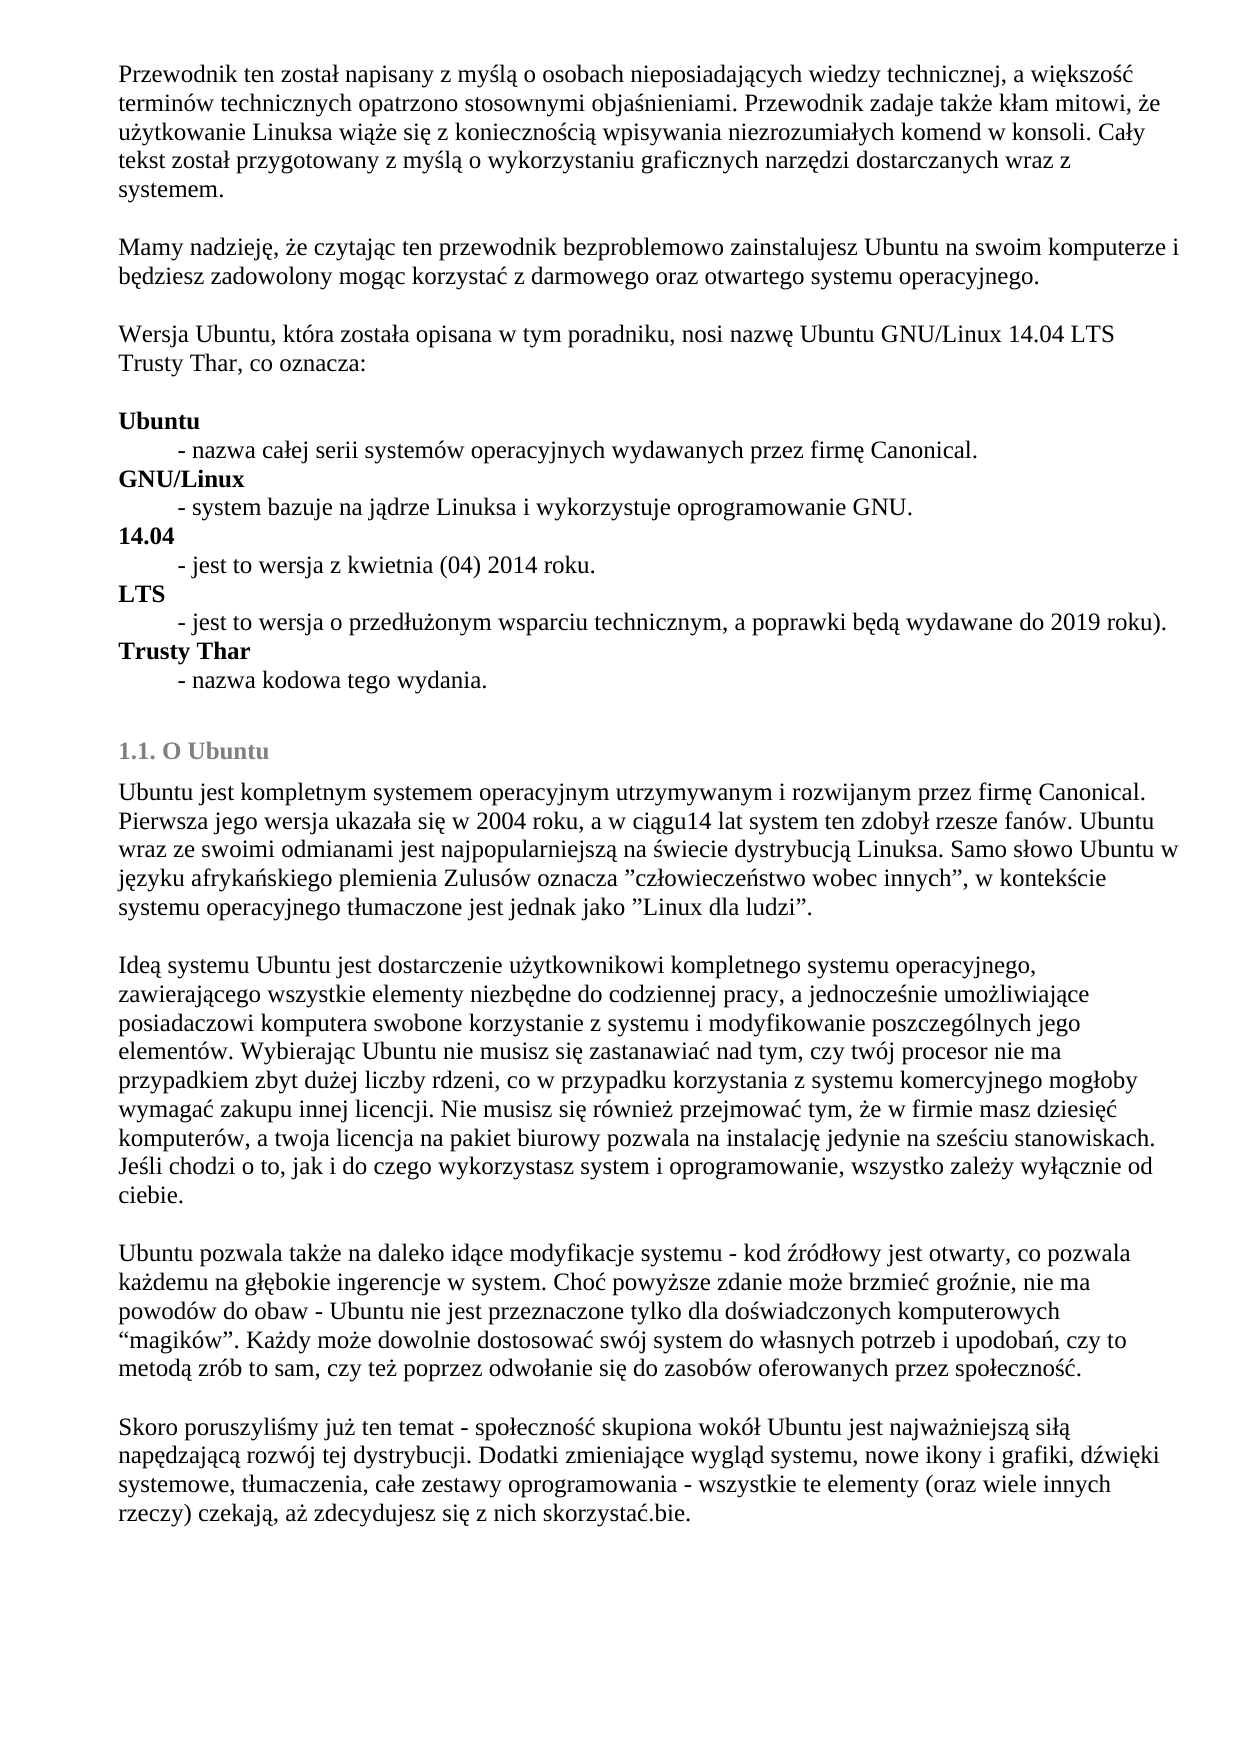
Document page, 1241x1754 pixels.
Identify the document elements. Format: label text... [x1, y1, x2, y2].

subtitle Trusty Thar [118, 636, 1181, 665]
subtitle GNU/Linux [118, 464, 1181, 492]
text Wersja Ubuntu, która została opisana w tym poradniku, nosi nazwę Ubuntu GNU/Linux 14.04 LTS Trusty Thar, co oznacza: [118, 319, 1181, 377]
text Ubuntu jest kompletnym systemem operacyjnym utrzymywanym i rozwijanym przez firmę Canonical. Pierwsza jego wersja ukazała się w 2004 roku, a w ciągu14 lat system ten zdobył rzesze fanów. Ubuntu wraz ze swoimi odmianami jest najpopularniejszą na świecie dystrybucją Linuksa. Samo słowo Ubuntu w języku afrykańskiego plemienia Zulusów oznacza ”człowieczeństwo wobec innych”, w kontekście systemu operacyjnego tłumaczone jest jednak jako ”Linux dla ludzi”. [118, 777, 1181, 921]
list - nazwa całej serii systemów operacyjnych wydawanych przez firmę Canonical. [177, 435, 1181, 464]
list - nazwa kodowa tego wydania. [177, 665, 1181, 694]
text Ideą systemu Ubuntu jest dostarczenie użytkownikowi kompletnego systemu operacyjnego, zawierającego wszystkie elementy niezbędne do codziennej pracy, a jednocześnie umożliwiające posiadaczowi komputera swobone korzystanie z systemu i modyfikowanie poszczególnych jego elementów. Wybierając Ubuntu nie musisz się zastanawiać nad tym, czy twój procesor nie ma przypadkiem zbyt dużej liczby rdzeni, co w przypadku korzystania z systemu komercyjnego mogłoby wymagać zakupu innej licencji. Nie musisz się również przejmować tym, że w firmie masz dziesięć komputerów, a twoja licencja na pakiet biurowy pozwala na instalację jedynie na sześciu stanowiskach. Jeśli chodzi o to, jak i do czego wykorzystasz system i oprogramowanie, wszystko zależy wyłącznie od ciebie. [118, 950, 1181, 1209]
subtitle Ubuntu [118, 406, 1181, 435]
list - system bazuje na jądrze Linuksa i wykorzystuje oprogramowanie GNU. [177, 492, 1181, 521]
subtitle LTS [118, 579, 1181, 607]
text Ubuntu pozwala także na daleko idące modyfikacje systemu - kod źródłowy jest otwarty, co pozwala każdemu na głębokie ingerencje w system. Choć powyższe zdanie może brzmieć groźnie, nie ma powodów do obaw - Ubuntu nie jest przeznaczone tylko dla doświadczonych komputerowych “magików”. Każdy może dowolnie dostosować swój system do własnych potrzeb i upodobań, czy to metodą zrób to sam, czy też poprzez odwołanie się do zasobów oferowanych przez społeczność. [118, 1238, 1181, 1382]
list - jest to wersja o przedłużonym wsparciu technicznym, a poprawki będą wydawane do 2019 roku). [177, 607, 1181, 636]
list - jest to wersja z kwietnia (04) 2014 roku. [177, 550, 1181, 579]
subtitle 1.1. O Ubuntu [118, 736, 1181, 764]
text Przewodnik ten został napisany z myślą o osobach nieposiadających wiedzy technicznej, a większość terminów technicznych opatrzono stosownymi objaśnieniami. Przewodnik zadaje także kłam mitowi, że użytkowanie Linuksa wiąże się z koniecznością wpisywania niezrozumiałych komend w konsoli. Cały tekst został przygotowany z myślą o wykorzystaniu graficznych narzędzi dostarczanych wraz z systemem. [118, 59, 1181, 203]
subtitle 14.04 [118, 521, 1181, 550]
text Mamy nadzieję, że czytając ten przewodnik bezproblemowo zainstalujesz Ubuntu na swoim komputerze i będziesz zadowolony mogąc korzystać z darmowego oraz otwartego systemu operacyjnego. [118, 232, 1181, 290]
text Skoro poruszyliśmy już ten temat - społeczność skupiona wokół Ubuntu jest najważniejszą siłą napędzającą rozwój tej dystrybucji. Dodatki zmieniające wygląd systemu, nowe ikony i grafiki, dźwięki systemowe, tłumaczenia, całe zestawy oprogramowania - wszystkie te elementy (oraz wiele innych rzeczy) czekają, aż zdecydujesz się z nich skorzystać.bie. [118, 1412, 1181, 1527]
